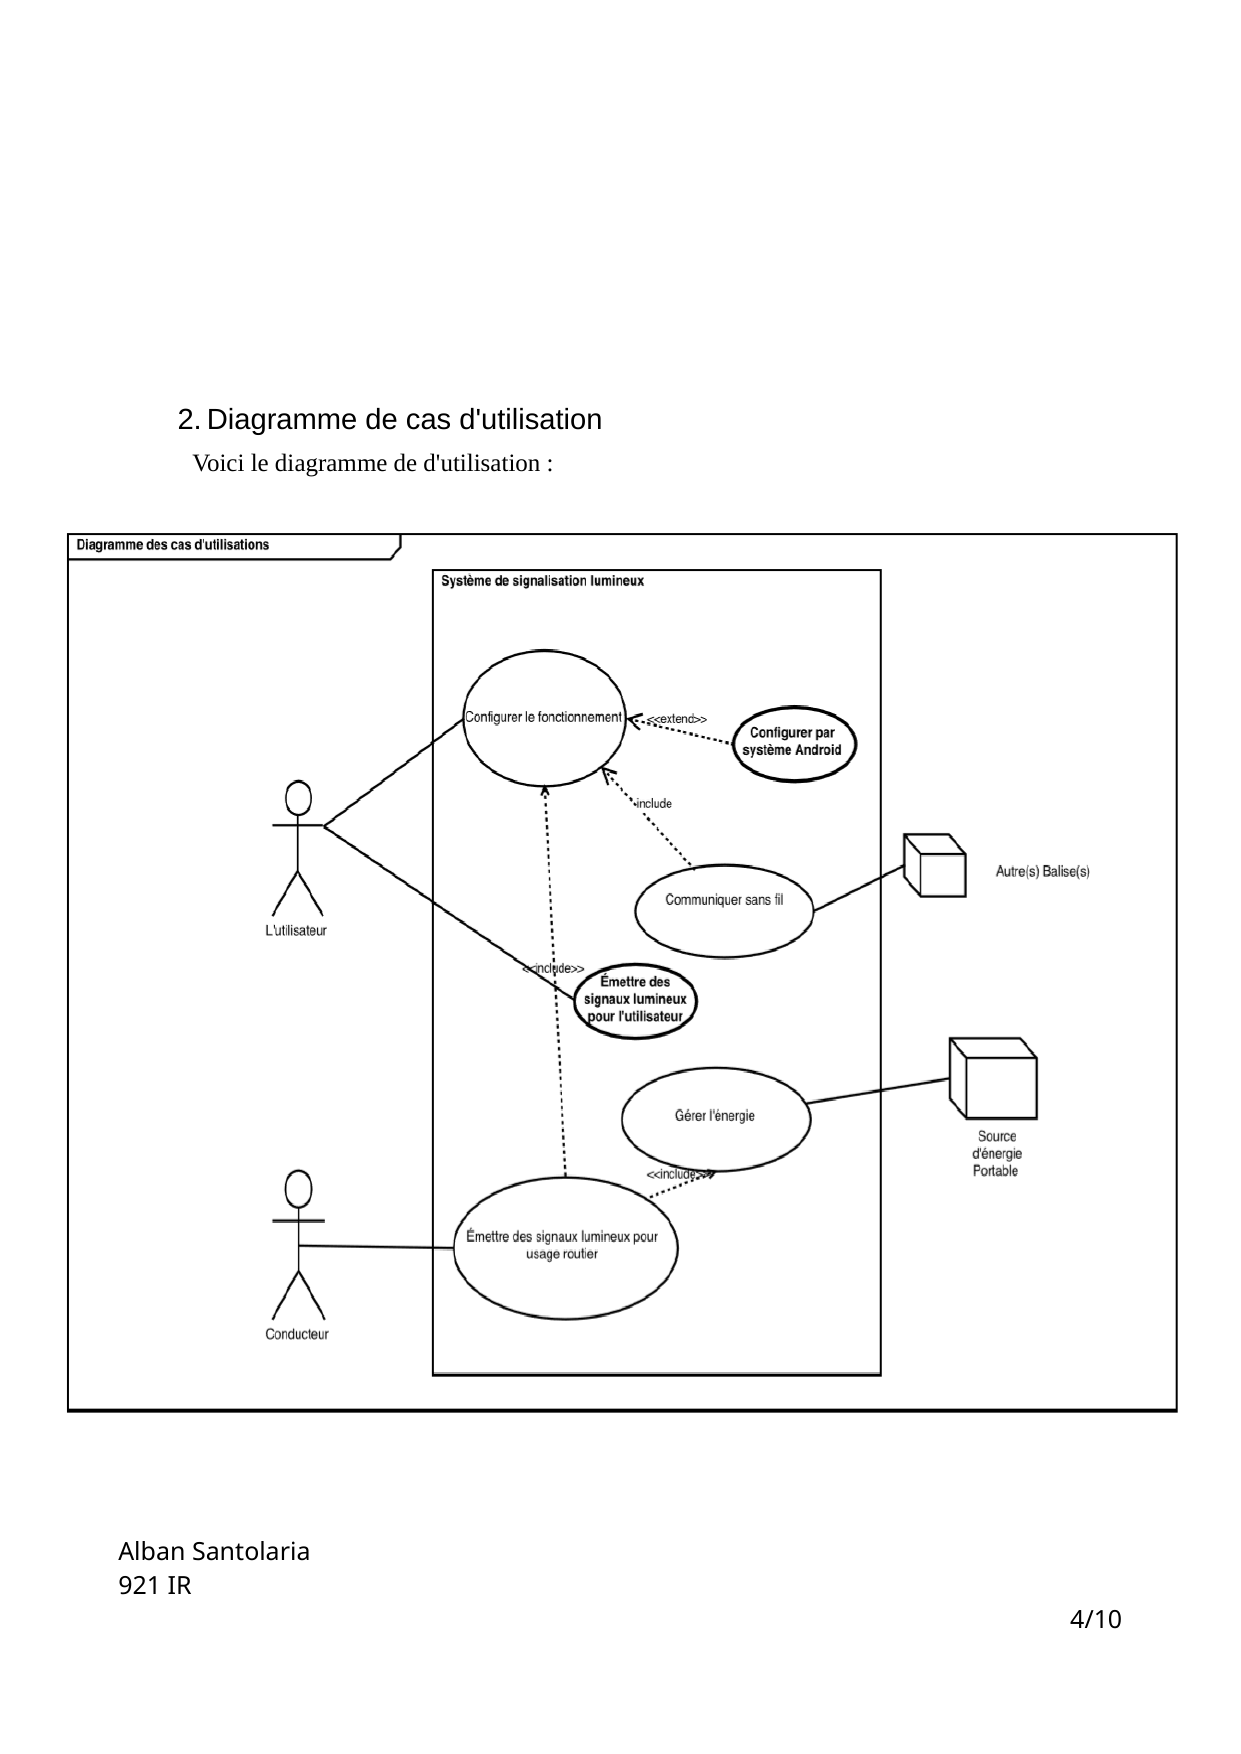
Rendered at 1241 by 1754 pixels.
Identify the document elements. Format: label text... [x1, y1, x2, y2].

picture [60, 528, 1183, 1420]
text Voici le diagramme de d'utilisation : [118, 448, 1122, 477]
subtitle Diagramme de cas d'utilisation [177, 402, 1122, 436]
